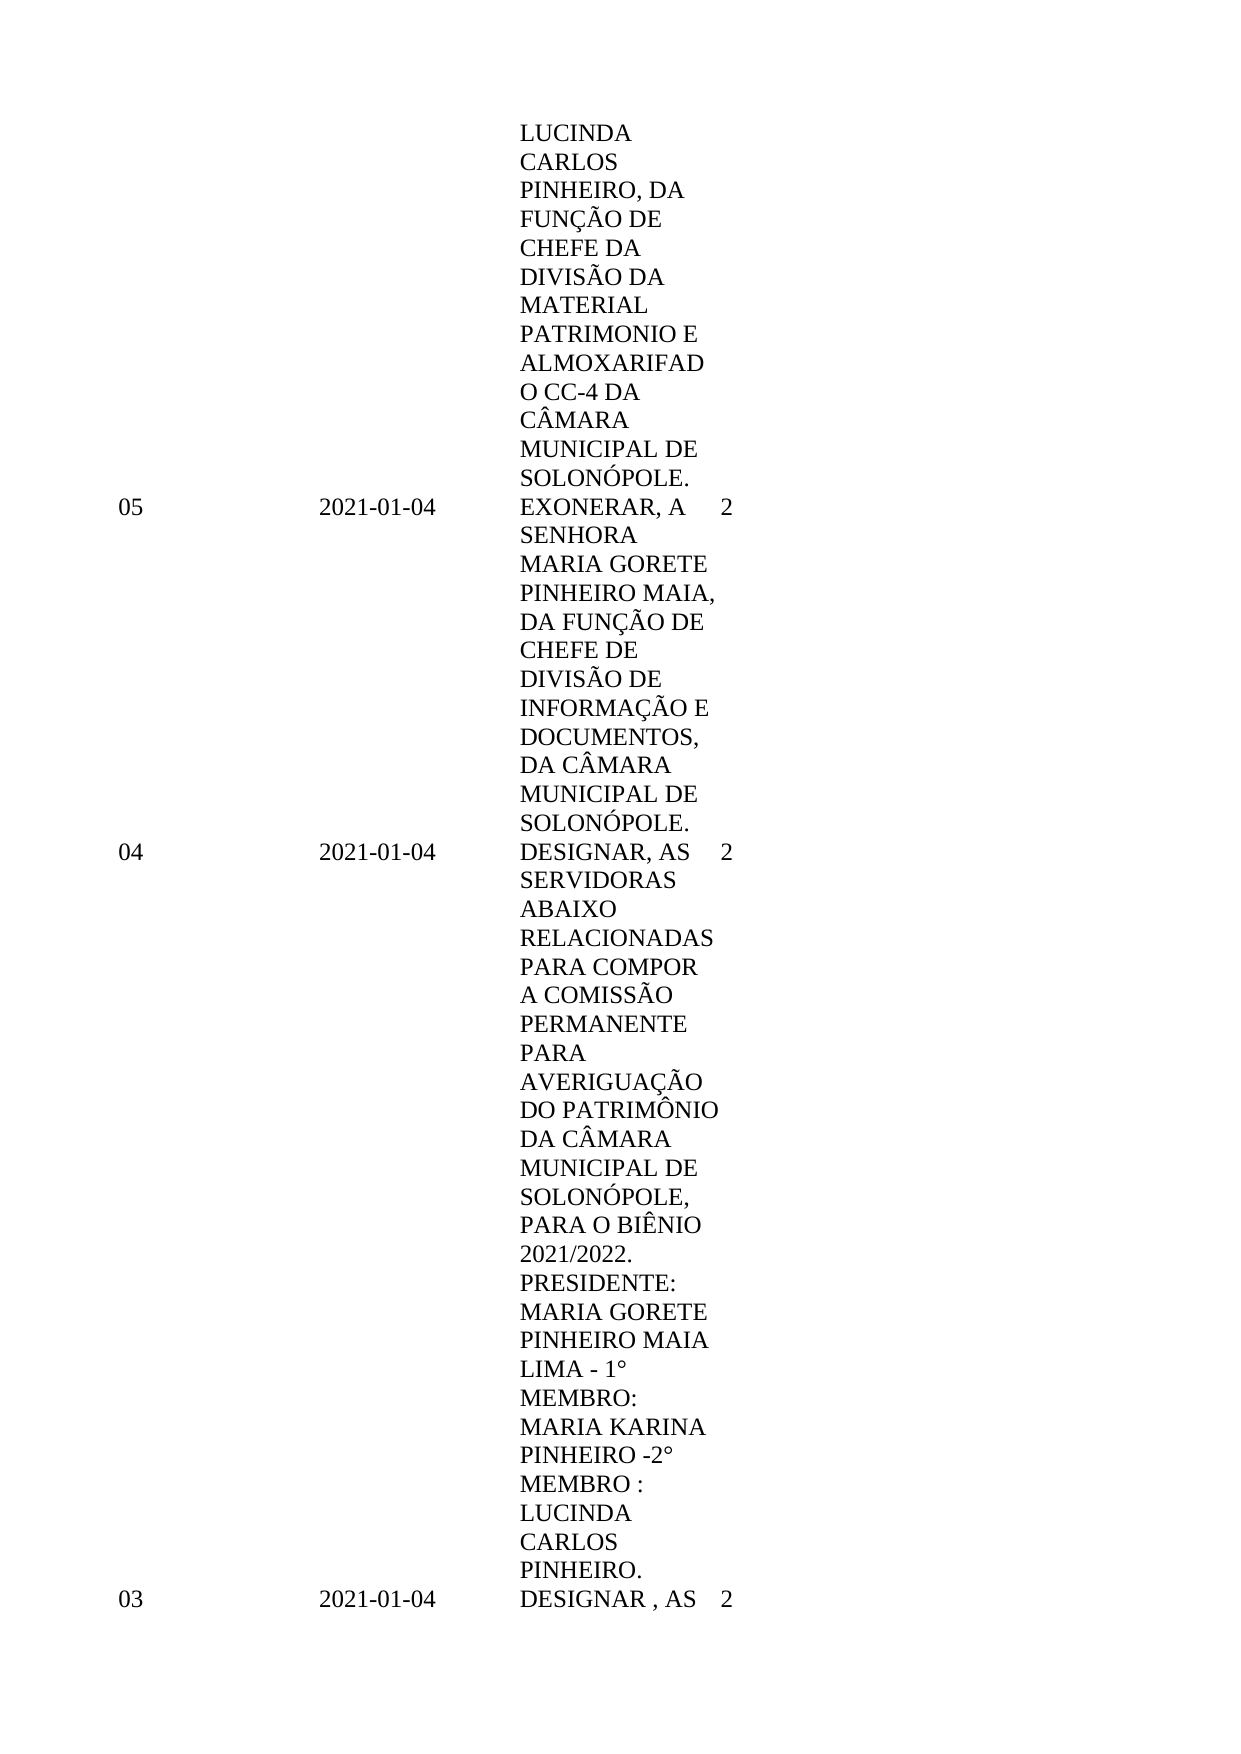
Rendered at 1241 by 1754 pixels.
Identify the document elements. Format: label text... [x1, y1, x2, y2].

table_cell [319, 118, 519, 492]
table_cell [118, 118, 319, 492]
table_cell 2 [720, 837, 921, 1584]
table_cell 03 [118, 1584, 319, 1613]
table_cell 2021-01-04 [319, 837, 519, 1584]
table_cell 2021-01-04 [319, 1584, 519, 1613]
table_cell [921, 492, 1122, 837]
table_cell EXONERAR, A SENHORA MARIA GORETE PINHEIRO MAIA, DA FUNÇÃO DE CHEFE DE DIVISÃO DE INFORMAÇÃO E DOCUMENTOS, DA CÂMARA MUNICIPAL DE SOLONÓPOLE. [520, 492, 720, 837]
table_cell [921, 837, 1122, 1584]
table_cell DESIGNAR, AS SERVIDORAS ABAIXO RELACIONADAS PARA COMPOR A COMISSÃO PERMANENTE PARA AVERIGUAÇÃO DO PATRIMÔNIO DA CÂMARA MUNICIPAL DE SOLONÓPOLE, PARA O BIÊNIO 2021/2022. PRESIDENTE: MARIA GORETE PINHEIRO MAIA LIMA - 1° MEMBRO: MARIA KARINA PINHEIRO -2° MEMBRO : LUCINDA CARLOS PINHEIRO. [520, 837, 720, 1584]
table_cell [921, 1584, 1122, 1613]
table_cell 2 [720, 492, 921, 837]
table_cell [921, 118, 1122, 492]
table_cell 05 [118, 492, 319, 837]
table_cell LUCINDA CARLOS PINHEIRO, DA FUNÇÃO DE CHEFE DA DIVISÃO DA MATERIAL PATRIMONIO E ALMOXARIFADO CC-4 DA CÂMARA MUNICIPAL DE SOLONÓPOLE. [520, 118, 720, 492]
table_cell 2021-01-04 [319, 492, 519, 837]
table_cell 04 [118, 837, 319, 1584]
table_cell [720, 118, 921, 492]
table_cell 2 [720, 1584, 921, 1613]
table_cell DESIGNAR , AS [520, 1584, 720, 1613]
